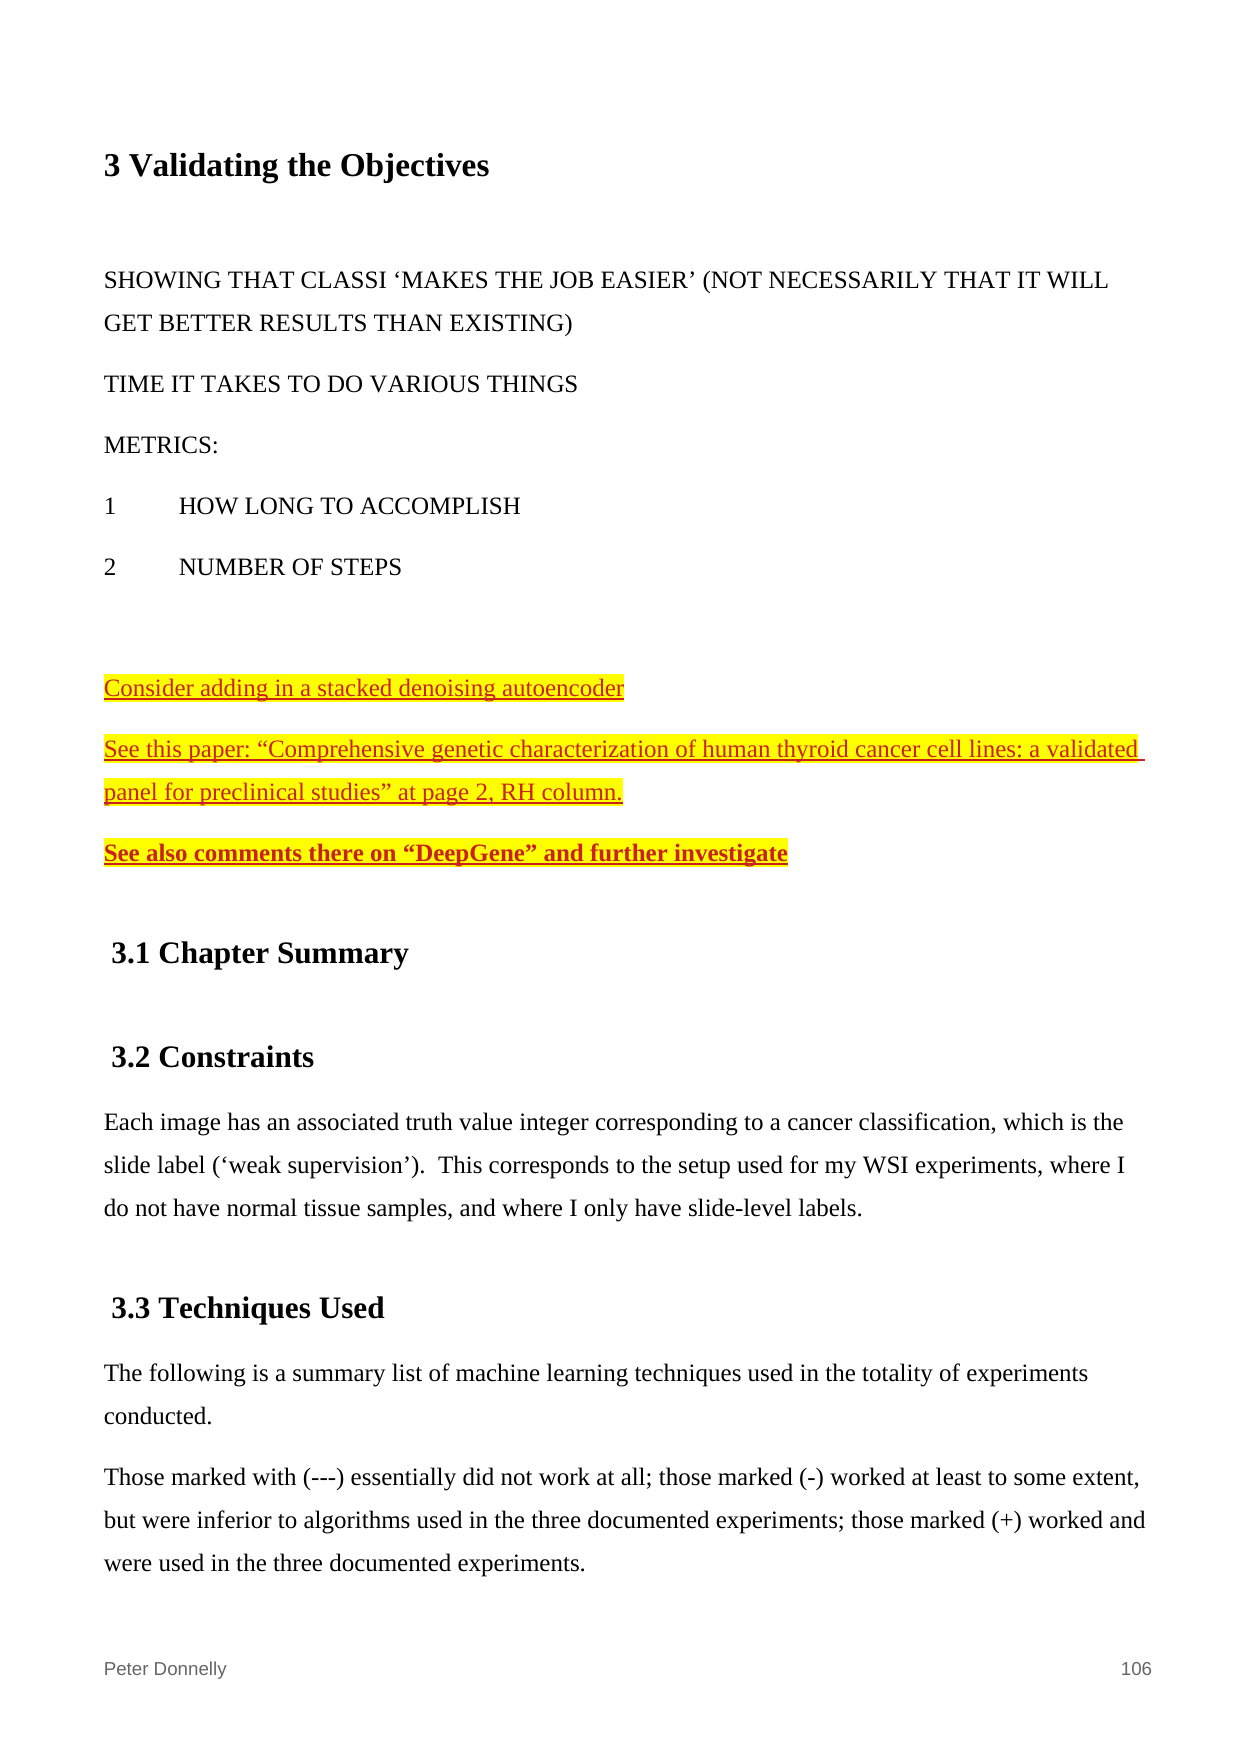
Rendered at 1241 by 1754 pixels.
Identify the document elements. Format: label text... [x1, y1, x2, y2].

subtitle Constraints [103, 1038, 1146, 1074]
text See this paper: “Comprehensive genetic characterization of human thyroid cancer cell lines: a validated panel for preclinical studies” at page 2, RH column. [103, 734, 1146, 806]
subtitle Chapter Summary [103, 934, 1146, 970]
text 2 NUMBER OF STEPS [103, 552, 1146, 581]
subtitle Validating the Objectives [103, 145, 1146, 183]
text TIME IT TAKES TO DO VARIOUS THINGS [103, 369, 1146, 398]
text The following is a summary list of machine learning techniques used in the totality of experiments conducted. [103, 1358, 1146, 1429]
text SHOWING THAT CLASSI ‘MAKES THE JOB EASIER’ (NOT NECESSARILY THAT IT WILL GET BETTER RESULTS THAN EXISTING) [103, 265, 1146, 337]
text Each image has an associated truth value integer corresponding to a cancer classification, which is the slide label (‘weak supervision’). This corresponds to the setup used for my WSI experiments, where I do not have normal tissue samples, and where I only have slide-level labels. [103, 1107, 1146, 1222]
text METRICS: [103, 430, 1146, 459]
text See also comments there on “DeepGene” and further investigate [103, 838, 1146, 867]
text Consider adding in a stacked denoising autoencoder [103, 673, 1146, 702]
text 1 HOW LONG TO ACCOMPLISH [103, 491, 1146, 520]
text Those marked with (---) essentially did not work at all; those marked (-) worked at least to some extent, but were inferior to algorithms used in the three documented experiments; those marked (+) worked and were used in the three documented experiments. [103, 1462, 1146, 1577]
subtitle Techniques Used [103, 1289, 1146, 1325]
